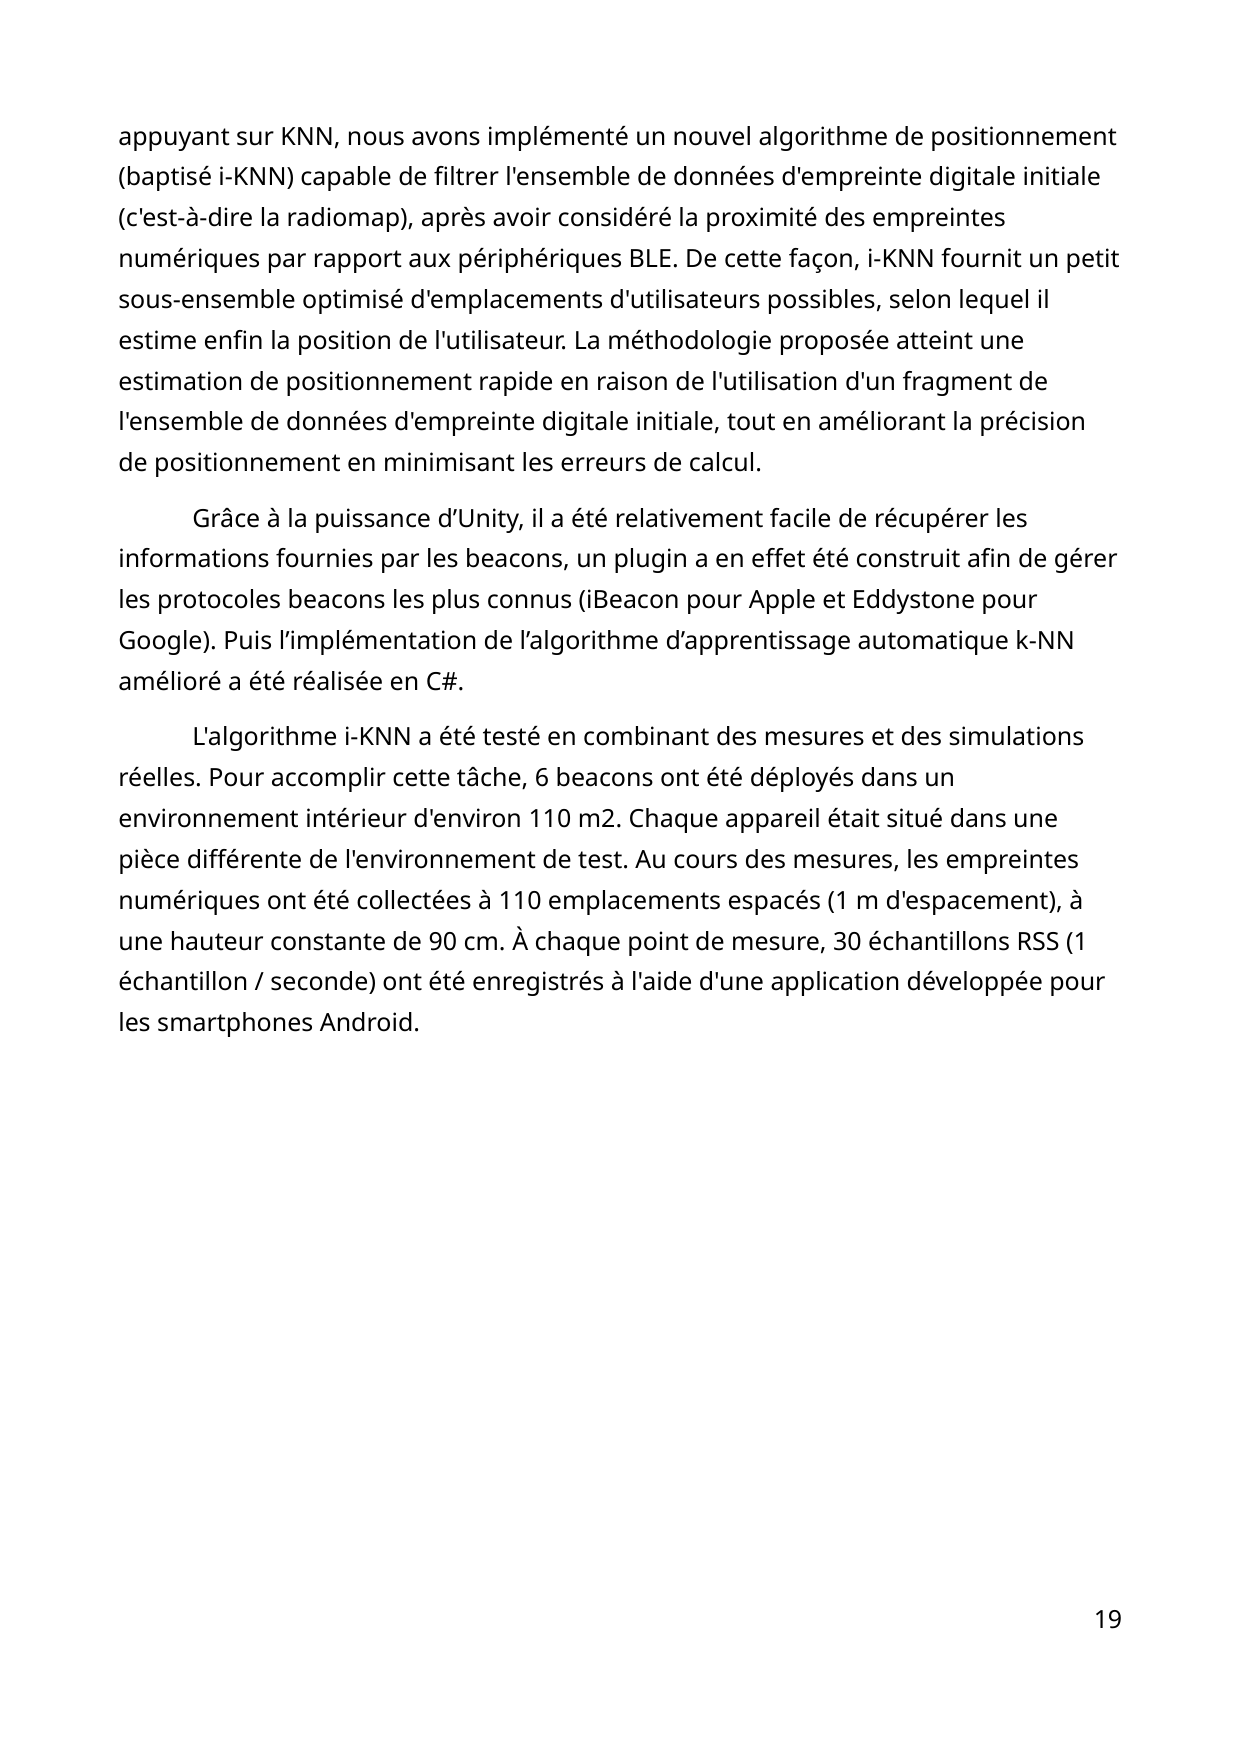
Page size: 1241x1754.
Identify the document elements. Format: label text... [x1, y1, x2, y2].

text appuyant sur KNN, nous avons implémenté un nouvel algorithme de positionnement (baptisé i-KNN) capable de filtrer l'ensemble de données d'empreinte digitale initiale (c'est-à-dire la radiomap), après avoir considéré la proximité des empreintes numériques par rapport aux périphériques BLE. De cette façon, i-KNN fournit un petit sous-ensemble optimisé d'emplacements d'utilisateurs possibles, selon lequel il estime enfin la position de l'utilisateur. La méthodologie proposée atteint une estimation de positionnement rapide en raison de l'utilisation d'un fragment de l'ensemble de données d'empreinte digitale initiale, tout en améliorant la précision de positionnement en minimisant les erreurs de calcul. [118, 118, 1122, 479]
text L'algorithme i-KNN a été testé en combinant des mesures et des simulations réelles. Pour accomplir cette tâche, 6 beacons ont été déployés dans un environnement intérieur d'environ 110 m2. Chaque appareil était situé dans une pièce différente de l'environnement de test. Au cours des mesures, les empreintes numériques ont été collectées à 110 emplacements espacés (1 m d'espacement), à une hauteur constante de 90 cm. À chaque point de mesure, 30 échantillons RSS (1 échantillon / seconde) ont été enregistrés à l'aide d'une application développée pour les smartphones Android. [118, 719, 1122, 1039]
text Grâce à la puissance d’Unity, il a été relativement facile de récupérer les informations fournies par les beacons, un plugin a en effet été construit afin de gérer les protocoles beacons les plus connus (iBeacon pour Apple et Eddystone pour Google). Puis l’implémentation de l’algorithme d’apprentissage automatique k-NN amélioré a été réalisée en C#. [118, 500, 1122, 698]
